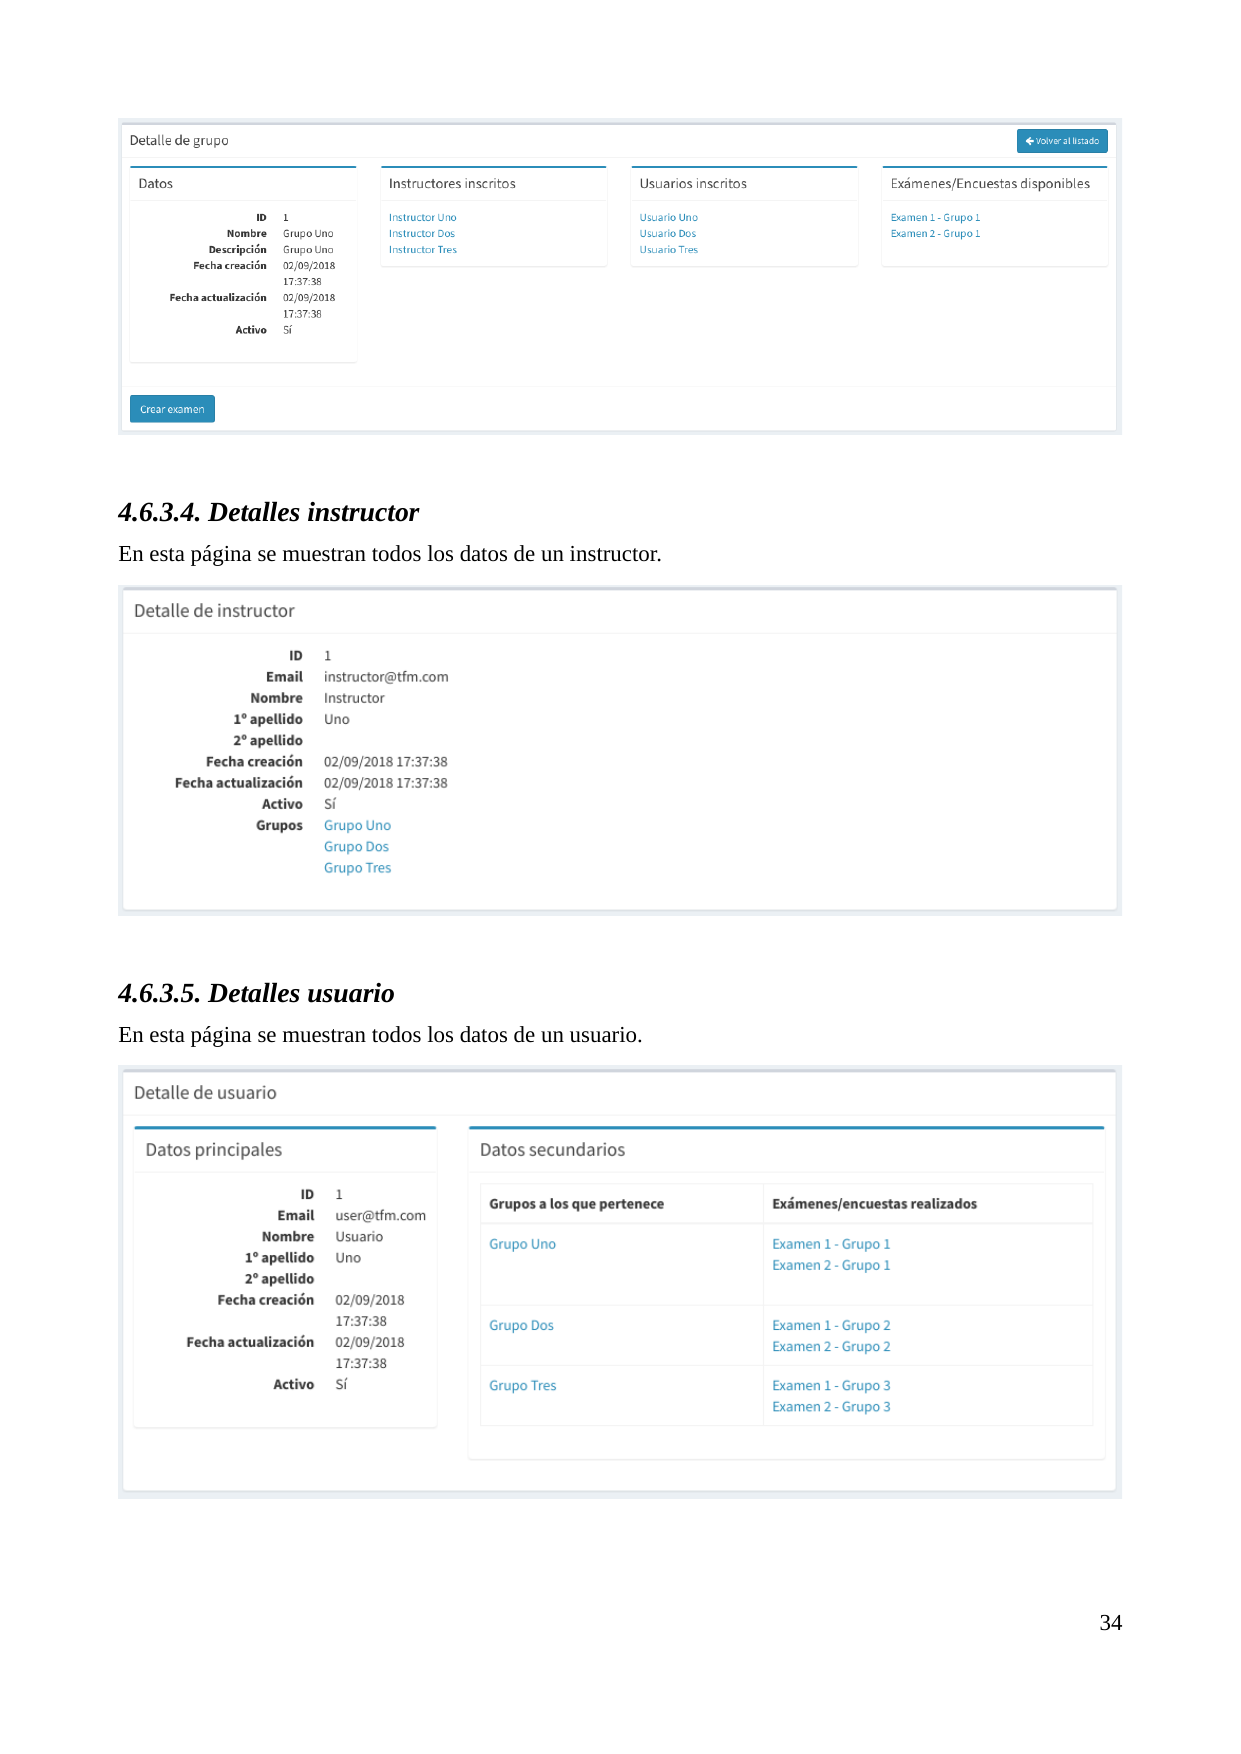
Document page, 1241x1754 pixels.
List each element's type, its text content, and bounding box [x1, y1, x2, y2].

text En esta página se muestran todos los datos de un usuario. [118, 1021, 1122, 1047]
text En esta página se muestran todos los datos de un instructor. [118, 540, 1122, 566]
picture [118, 1065, 1123, 1499]
subtitle 4.6.3.5. Detalles usuario [118, 976, 1122, 1008]
picture [118, 585, 1123, 916]
subtitle 4.6.3.4. Detalles instructor [118, 496, 1122, 528]
picture [118, 118, 1123, 435]
